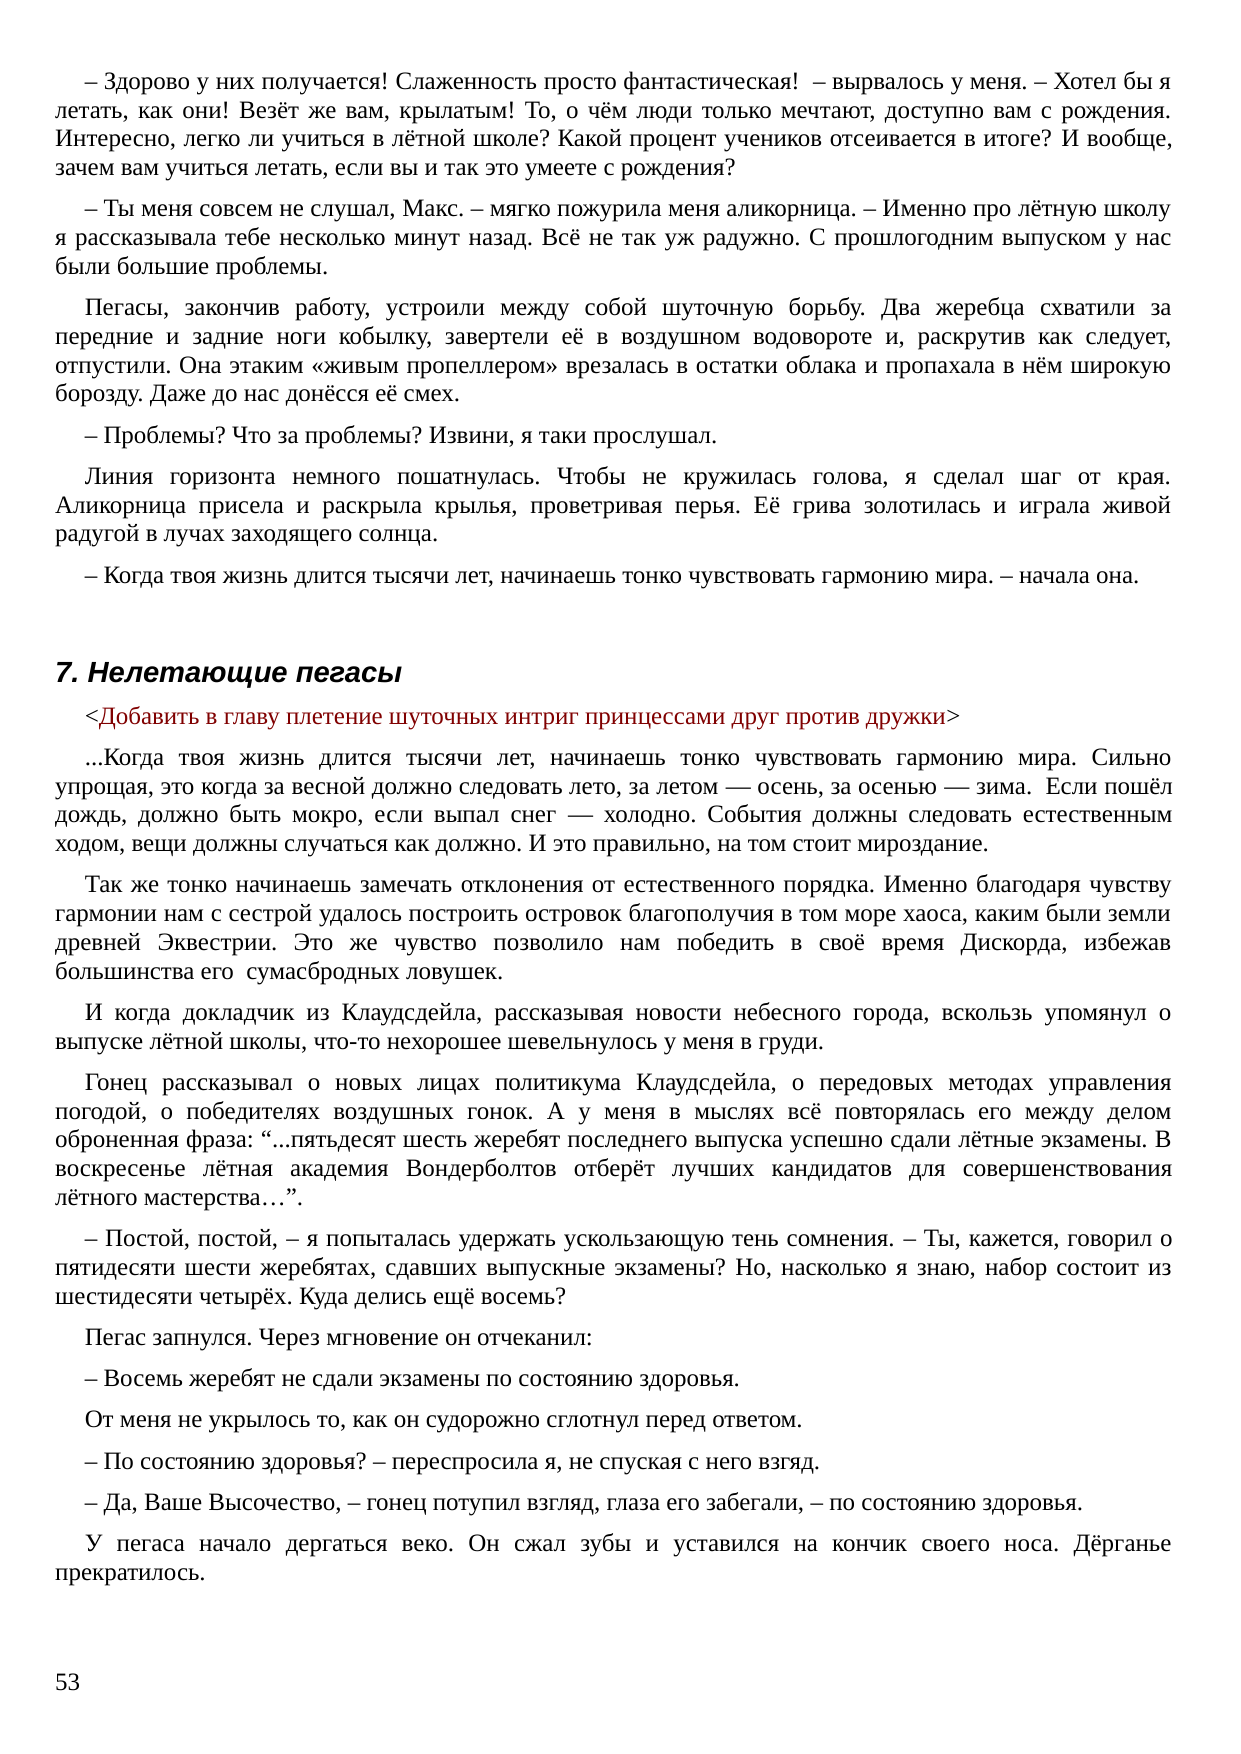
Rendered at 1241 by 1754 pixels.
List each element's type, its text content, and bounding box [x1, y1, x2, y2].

text Линия горизонта немного пошатнулась. Чтобы не кружилась голова, я сделал шаг от края. Аликорница присела и раскрыла крылья, проветривая перья. Её грива золотилась и играла живой радугой в лучах заходящего солнца. [55, 461, 1173, 547]
text ...Когда твоя жизнь длится тысячи лет, начинаешь тонко чувствовать гармонию мира. Сильно упрощая, это когда за весной должно следовать лето, за летом — осень, за осенью — зима. Если пошёл дождь, должно быть мокро, если выпал снег — холодно. События должны следовать естественным ходом, вещи должны случаться как должно. И это правильно, на том стоит мироздание. [55, 742, 1173, 857]
text Гонец рассказывал о новых лицах политикума Клаудсдейла, о передовых методах управления погодой, о победителях воздушных гонок. А у меня в мыслях всё повторялась его между делом оброненная фраза: “...пятьдесят шесть жеребят последнего выпуска успешно сдали лётные экзамены. В воскресенье лётная академия Вондерболтов отберёт лучших кандидатов для совершенствования лётного мастерства…”. [55, 1067, 1173, 1211]
text – Когда твоя жизнь длится тысячи лет, начинаешь тонко чувствовать гармонию мира. – начала она. [55, 560, 1173, 588]
text <Добавить в главу плетение шуточных интриг принцессами друг против дружки> [55, 701, 1173, 729]
text И когда докладчик из Клаудсдейла, рассказывая новости небесного города, вскользь упомянул о выпуске лётной школы, что-то нехорошее шевельнулось у меня в груди. [55, 997, 1173, 1054]
text У пегаса начало дергаться веко. Он сжал зубы и уставился на кончик своего носа. Дёрганье прекратилось. [55, 1528, 1173, 1586]
text – Здорово у них получается! Слаженность просто фантастическая! – вырвалось у меня. – Хотел бы я летать, как они! Везёт же вам, крылатым! То, о чём люди только мечтают, доступно вам с рождения. Интересно, легко ли учиться в лётной школе? Какой процент учеников отсеивается в итоге? И вообще, зачем вам учиться летать, если вы и так это умеете с рождения? [55, 66, 1173, 181]
text – По состоянию здоровья? – переспросила я, не спуская с него взгяд. [55, 1446, 1173, 1474]
text Так же тонко начинаешь замечать отклонения от естественного порядка. Именно благодаря чувству гармонии нам с сестрой удалось построить островок благополучия в том море хаоса, каким были земли древней Эквестрии. Это же чувство позволило нам победить в своё время Дискорда, избежав большинства его сумасбродных ловушек. [55, 869, 1173, 984]
text – Постой, постой, – я попыталась удержать ускользающую тень сомнения. – Ты, кажется, говорил о пятидесяти шести жеребятах, сдавших выпускные экзамены? Но, насколько я знаю, набор состоит из шестидесяти четырёх. Куда делись ещё восемь? [55, 1223, 1173, 1309]
subtitle 7. Нелетающие пегасы [55, 655, 1173, 688]
text – Да, Ваше Высочество, – гонец потупил взгляд, глаза его забегали, – по состоянию здоровья. [55, 1487, 1173, 1516]
text – Проблемы? Что за проблемы? Извини, я таки прослушал. [55, 420, 1173, 448]
text От меня не укрылось то, как он судорожно сглотнул перед ответом. [55, 1404, 1173, 1433]
text Пегасы, закончив работу, устроили между собой шуточную борьбу. Два жеребца схватили за передние и задние ноги кобылку, завертели её в воздушном водовороте и, раскрутив как следует, отпустили. Она этаким «живым пропеллером» врезалась в остатки облака и пропахала в нём широкую борозду. Даже до нас донёсся её смех. [55, 292, 1173, 407]
text – Восемь жеребят не сдали экзамены по состоянию здоровья. [55, 1363, 1173, 1392]
text Пегас запнулся. Через мгновение он отчеканил: [55, 1322, 1173, 1351]
text – Ты меня совсем не слушал, Макс. – мягко пожурила меня аликорница. – Именно про лётную школу я рассказывала тебе несколько минут назад. Всё не так уж радужно. С прошлогодним выпуском у нас были большие проблемы. [55, 193, 1173, 280]
